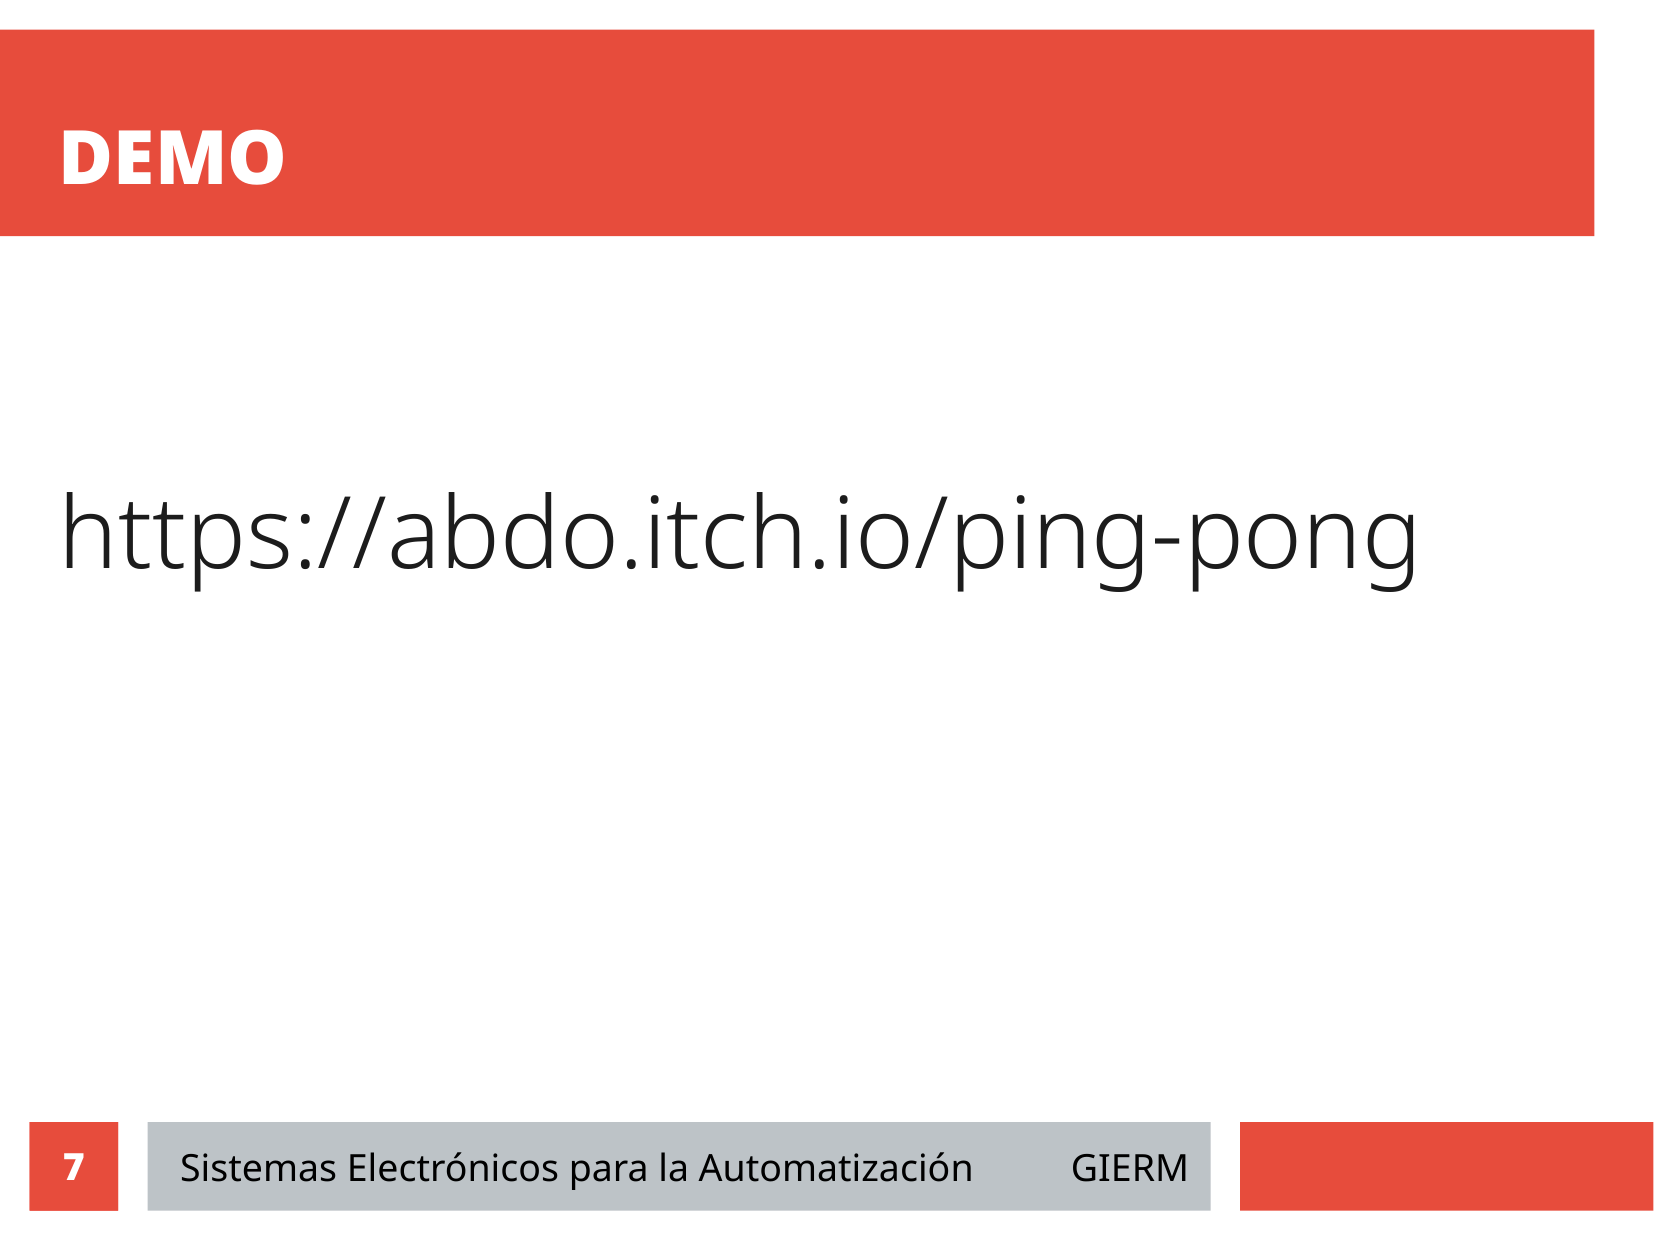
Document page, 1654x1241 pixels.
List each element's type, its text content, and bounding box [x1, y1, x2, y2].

text_box Sistemas Electrónicos para la Automatización GIERM [165, 1133, 1203, 1203]
subtitle https://abdo.itch.io/ping-pong [59, 324, 1565, 1093]
title DEMO [59, 59, 1595, 207]
